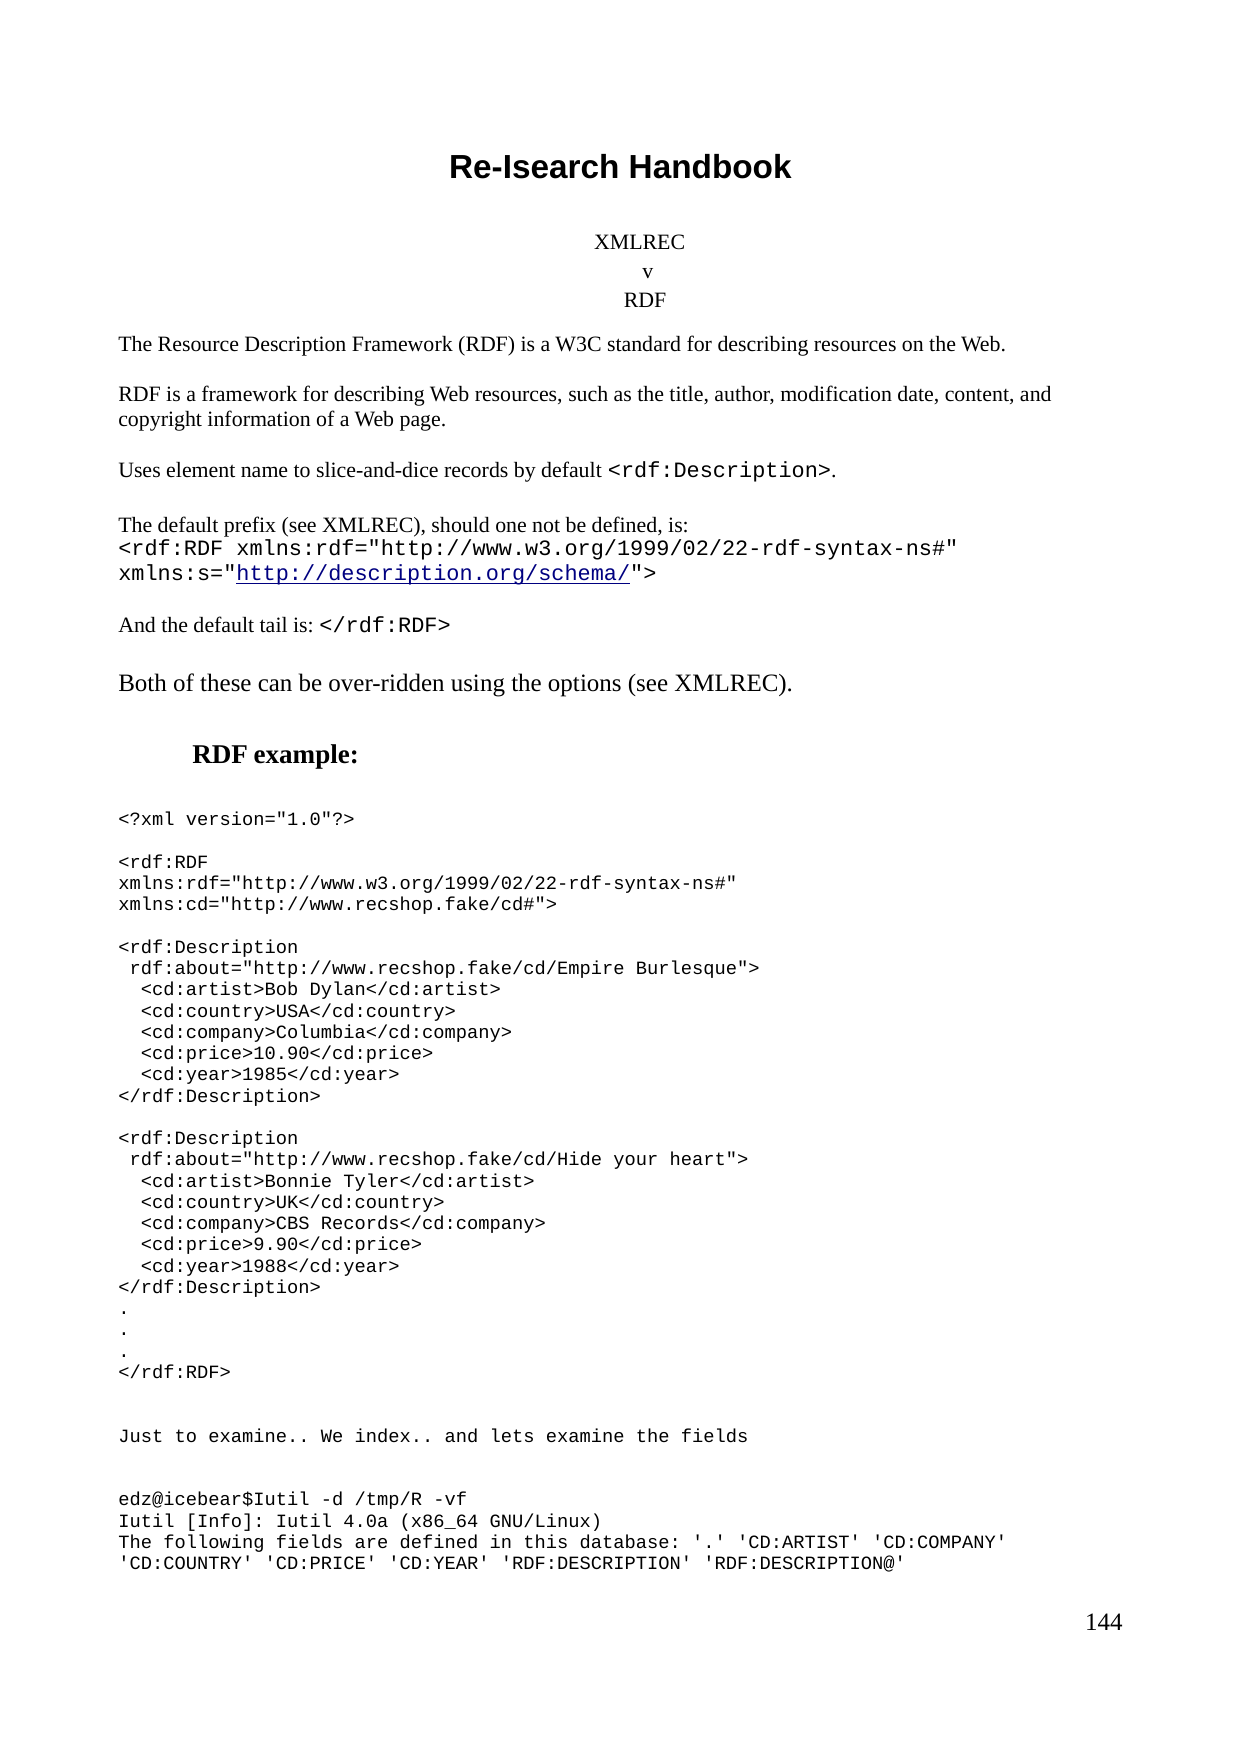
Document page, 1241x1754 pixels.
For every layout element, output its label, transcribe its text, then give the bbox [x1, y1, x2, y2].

text <cd:year>1985</cd:year> [118, 1065, 1122, 1086]
text . [118, 1320, 1122, 1341]
text <cd:company>Columbia</cd:company> [118, 1023, 1122, 1044]
text The following fields are defined in this database: '.' 'CD:ARTIST' 'CD:COMPANY' 'CD:COUNTRY' 'CD:PRICE' 'CD:YEAR' 'RDF:DESCRIPTION' 'RDF:DESCRIPTION@' [118, 1533, 1122, 1575]
text <rdf:RDF [118, 853, 1122, 874]
text . [118, 1299, 1122, 1320]
text RDF is a framework for describing Web resources, such as the title, author, modification date, content, and copyright information of a Web page. [118, 381, 1122, 431]
text RDF [118, 287, 1122, 312]
text xmlns:s="http://description.org/schema/"> [118, 562, 1122, 587]
text </rdf:Description> [118, 1278, 1122, 1299]
text <rdf:RDF xmlns:rdf="http://www.w3.org/1999/02/22-rdf-syntax-ns#" [118, 538, 1122, 562]
text And the default tail is: </rdf:RDF> [118, 612, 1122, 639]
text <cd:artist>Bonnie Tyler</cd:artist> [118, 1171, 1122, 1193]
text </rdf:RDF> [118, 1363, 1122, 1384]
text <?xml version="1.0"?> [118, 810, 1122, 831]
text </rdf:Description> [118, 1086, 1122, 1108]
text <cd:year>1988</cd:year> [118, 1256, 1122, 1278]
text <cd:company>CBS Records</cd:company> [118, 1214, 1122, 1235]
text rdf:about="http://www.recshop.fake/cd/Hide your heart"> [118, 1150, 1122, 1171]
text Iutil [Info]: Iutil 4.0a (x86_64 GNU/Linux) [118, 1511, 1122, 1533]
text edz@icebear$Iutil -d /tmp/R -vf [118, 1490, 1122, 1511]
text <cd:country>USA</cd:country> [118, 1001, 1122, 1023]
text . [118, 1341, 1122, 1363]
text <rdf:Description [118, 1129, 1122, 1150]
text rdf:about="http://www.recshop.fake/cd/Empire Burlesque"> [118, 959, 1122, 980]
subtitle RDF example: [118, 738, 1122, 769]
text v [118, 258, 1122, 283]
text <rdf:Description [118, 938, 1122, 959]
text Both of these can be over-ridden using the options (see XMLREC). [118, 668, 1122, 696]
text xmlns:rdf="http://www.w3.org/1999/02/22-rdf-syntax-ns#" [118, 874, 1122, 895]
text <cd:price>10.90</cd:price> [118, 1044, 1122, 1065]
text Just to examine.. We index.. and lets examine the fields [118, 1426, 1122, 1448]
text Uses element name to slice-and-dice records by default <rdf:Description>. [118, 457, 1122, 484]
text XMLREC [118, 229, 1122, 254]
text <cd:artist>Bob Dylan</cd:artist> [118, 980, 1122, 1001]
text The default prefix (see XMLREC), should one not be defined, is: [118, 512, 1122, 538]
text xmlns:cd="http://www.recshop.fake/cd#"> [118, 895, 1122, 916]
text <cd:country>UK</cd:country> [118, 1193, 1122, 1214]
text <cd:price>9.90</cd:price> [118, 1235, 1122, 1256]
text The Resource Description Framework (RDF) is a W3C standard for describing resources on the Web. [118, 331, 1122, 356]
